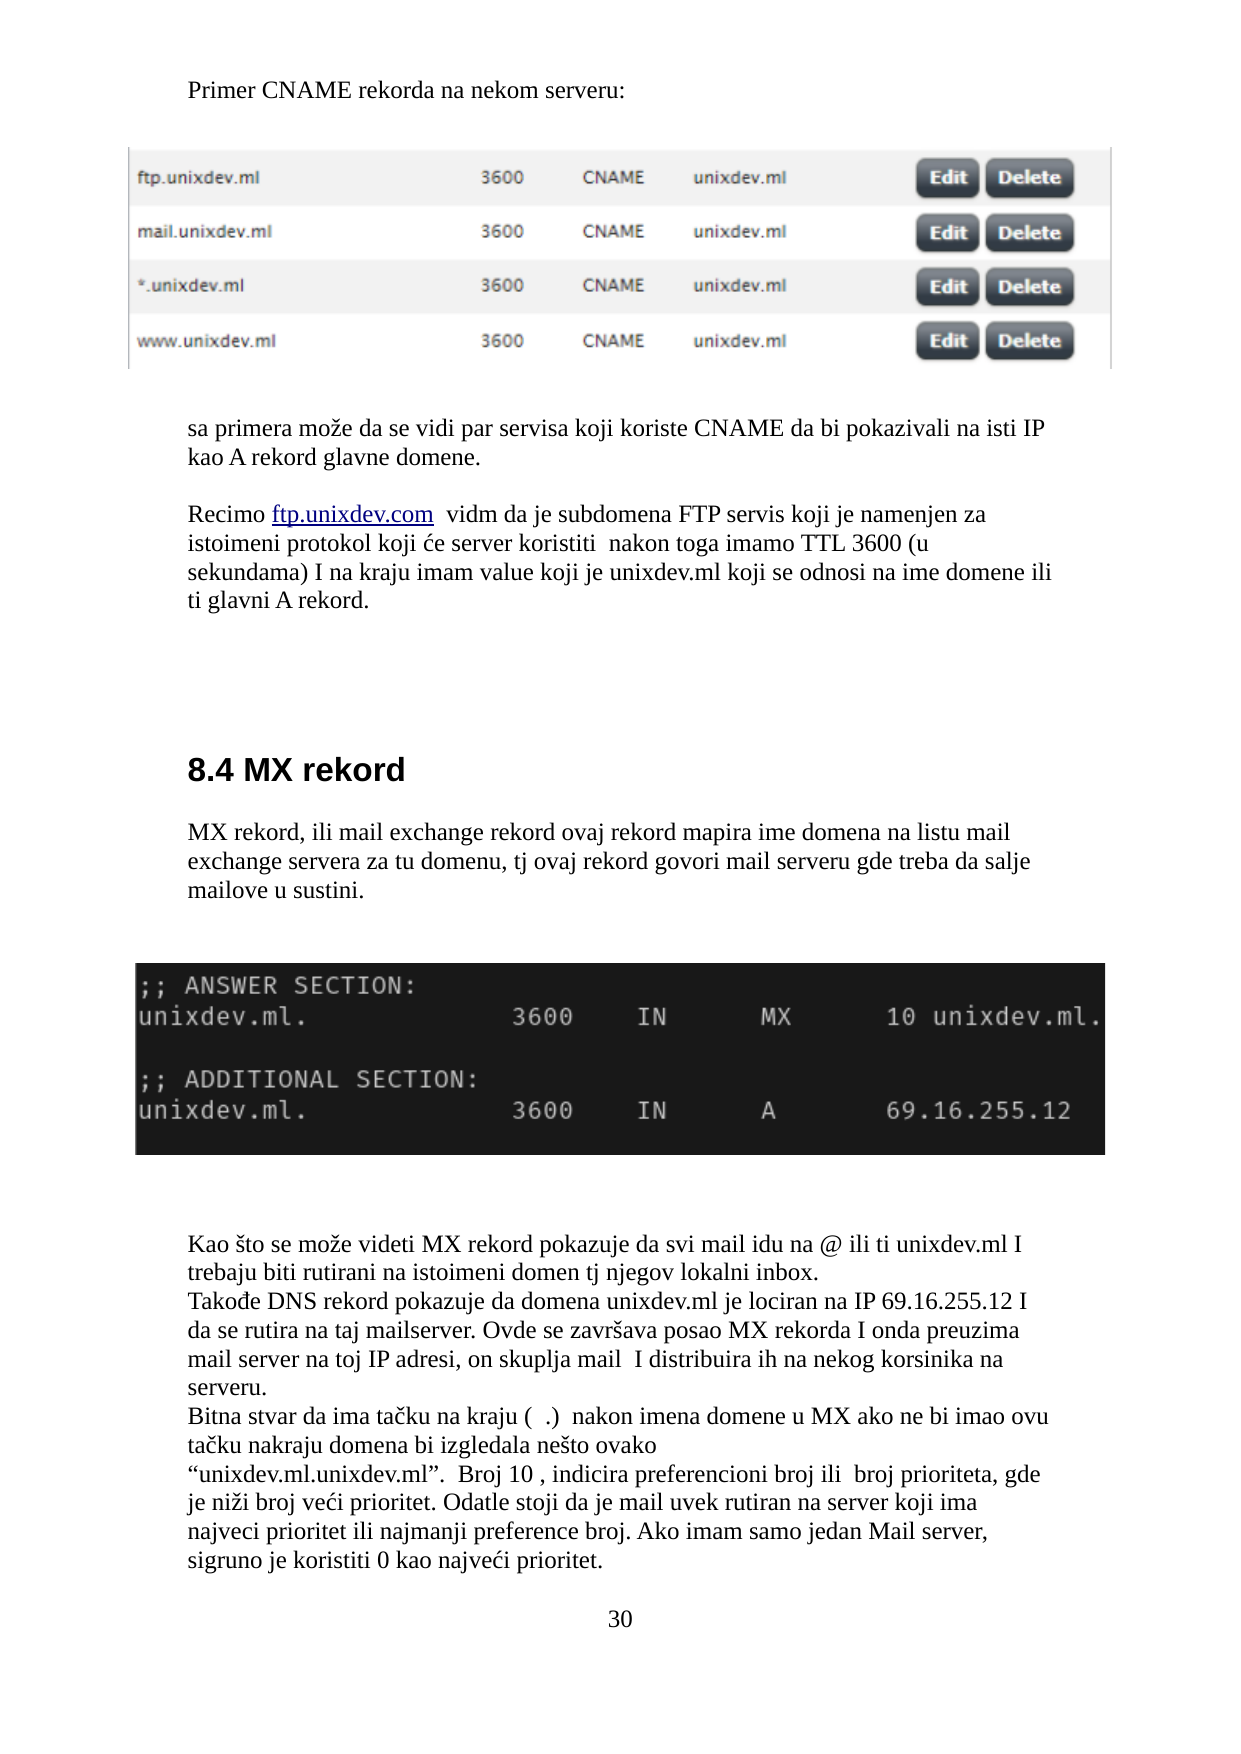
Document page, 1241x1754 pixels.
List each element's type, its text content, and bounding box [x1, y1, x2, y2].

text “unixdev.ml.unixdev.ml”. Broj 10 , indicira preferencioni broj ili broj prioriteta, gde je niži broj veći prioritet. Odatle stoji da je mail uvek rutiran na server koji ima najveci prioritet ili najmanji preference broj. Ako imam samo jedan Mail server, sigruno je koristiti 0 kao najveći prioritet. [187, 1459, 1053, 1574]
text Recimo ftp.unixdev.com vidm da je subdomena FTP servis koji je namenjen za istoimeni protokol koji će server koristiti nakon toga imamo TTL 3600 (u sekundama) I na kraju imam value koji je unixdev.ml koji se odnosi na ime domene ili ti glavni A rekord. [187, 499, 1053, 614]
text Takođe DNS rekord pokazuje da domena unixdev.ml je lociran na IP 69.16.255.12 I da se rutira na taj mailserver. Ovde se završava posao MX rekorda I onda preuzima mail server na toj IP adresi, on skuplja mail I distribuira ih na nekog korsinika na serveru. [187, 1286, 1053, 1401]
subtitle 8.4 MX rekord [187, 750, 1053, 788]
text Primer CNAME rekorda na nekom serveru: [187, 75, 1053, 104]
text sa primera može da se vidi par servisa koji koriste CNAME da bi pokazivali na isti IP kao A rekord glavne domene. [187, 413, 1053, 471]
text Bitna stvar da ima tačku na kraju ( .) nakon imena domene u MX ako ne bi imao ovu tačku nakraju domena bi izgledala nešto ovako [187, 1401, 1053, 1459]
text MX rekord, ili mail exchange rekord ovaj rekord mapira ime domena na listu mail exchange servera za tu domenu, tj ovaj rekord govori mail serveru gde treba da salje mailove u sustini. [187, 817, 1053, 903]
text Kao što se može videti MX rekord pokazuje da svi mail idu na @ ili ti unixdev.ml I trebaju biti rutirani na istoimeni domen tj njegov lokalni inbox. [187, 1229, 1053, 1286]
